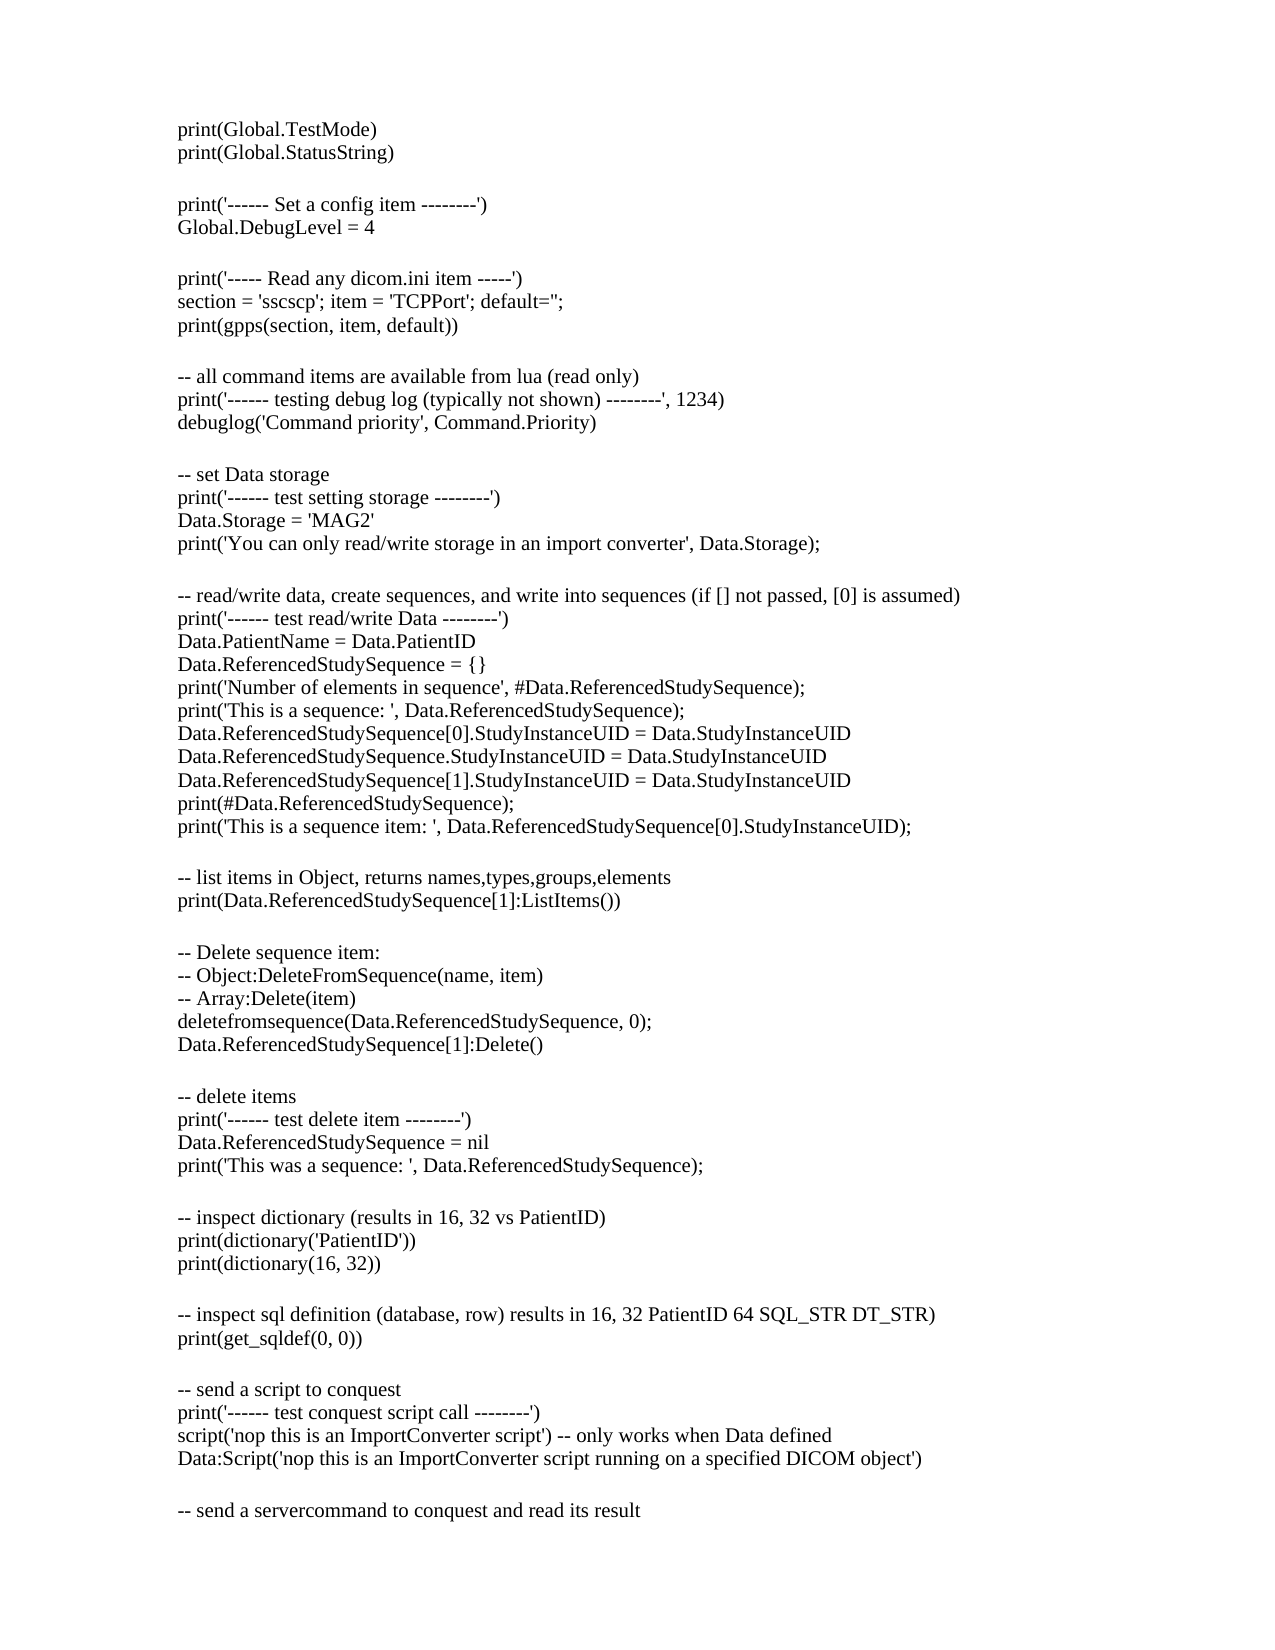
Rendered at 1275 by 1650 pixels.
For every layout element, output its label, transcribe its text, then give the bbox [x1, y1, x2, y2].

list Data:Script('nop this is an ImportConverter script running on a specified DICOM object') [177, 1447, 1157, 1470]
list print('This was a sequence: ', Data.ReferencedStudySequence); [177, 1154, 1157, 1177]
list print(get_sqldef(0, 0)) [177, 1326, 1157, 1349]
list -- read/write data, create sequences, and write into sequences (if [] not passed, [0] is assumed) [177, 583, 1157, 607]
list print('------ Set a config item --------') [177, 193, 1157, 216]
list -- list items in Object, returns names,types,groups,elements [177, 866, 1157, 889]
list print('----- Read any dicom.ini item -----') [177, 267, 1157, 290]
list Data.ReferencedStudySequence.StudyInstanceUID = Data.StudyInstanceUID [177, 745, 1157, 768]
list print('------ test setting storage --------') [177, 486, 1157, 509]
list -- inspect sql definition (database, row) results in 16, 32 PatientID 64 SQL_STR DT_STR) [177, 1303, 1157, 1326]
list print('------ test read/write Data --------') [177, 607, 1157, 630]
list -- delete items [177, 1085, 1157, 1108]
list -- send a servercommand to conquest and read its result [177, 1499, 1157, 1522]
list -- Array:Delete(item) [177, 987, 1157, 1010]
list Data.PatientName = Data.PatientID [177, 630, 1157, 653]
list Data.ReferencedStudySequence[1].StudyInstanceUID = Data.StudyInstanceUID [177, 768, 1157, 792]
list script('nop this is an ImportConverter script') -- only works when Data defined [177, 1424, 1157, 1447]
list Data.ReferencedStudySequence[1]:Delete() [177, 1033, 1157, 1056]
list print(dictionary(16, 32)) [177, 1252, 1157, 1275]
list debuglog('Command priority', Command.Priority) [177, 411, 1157, 434]
list print('This is a sequence: ', Data.ReferencedStudySequence); [177, 699, 1157, 722]
list -- Object:DeleteFromSequence(name, item) [177, 964, 1157, 987]
list -- send a script to conquest [177, 1378, 1157, 1401]
list -- inspect dictionary (results in 16, 32 vs PatientID) [177, 1206, 1157, 1229]
list print('Number of elements in sequence', #Data.ReferencedStudySequence); [177, 676, 1157, 699]
list Global.DebugLevel = 4 [177, 216, 1157, 239]
list -- set Data storage [177, 463, 1157, 486]
list Data.ReferencedStudySequence[0].StudyInstanceUID = Data.StudyInstanceUID [177, 722, 1157, 745]
list Data.ReferencedStudySequence = {} [177, 653, 1157, 676]
list print(#Data.ReferencedStudySequence); [177, 792, 1157, 815]
list deletefromsequence(Data.ReferencedStudySequence, 0); [177, 1010, 1157, 1033]
list print('------ test conquest script call --------') [177, 1401, 1157, 1424]
list section = 'sscscp'; item = 'TCPPort'; default=''; [177, 290, 1157, 313]
list print(dictionary('PatientID')) [177, 1229, 1157, 1252]
list print('------ test delete item --------') [177, 1108, 1157, 1131]
list print('------ testing debug log (typically not shown) --------', 1234) [177, 388, 1157, 411]
list Data.Storage = 'MAG2' [177, 509, 1157, 532]
list Data.ReferencedStudySequence = nil [177, 1131, 1157, 1154]
list print(Data.ReferencedStudySequence[1]:ListItems()) [177, 889, 1157, 912]
list print(Global.StatusString) [177, 141, 1157, 164]
list print(Global.TestMode) [177, 118, 1157, 141]
list print('You can only read/write storage in an import converter', Data.Storage); [177, 532, 1157, 555]
list print('This is a sequence item: ', Data.ReferencedStudySequence[0].StudyInstanceUID); [177, 815, 1157, 838]
list -- all command items are available from lua (read only) [177, 365, 1157, 388]
list -- Delete sequence item: [177, 941, 1157, 964]
list print(gpps(section, item, default)) [177, 313, 1157, 337]
